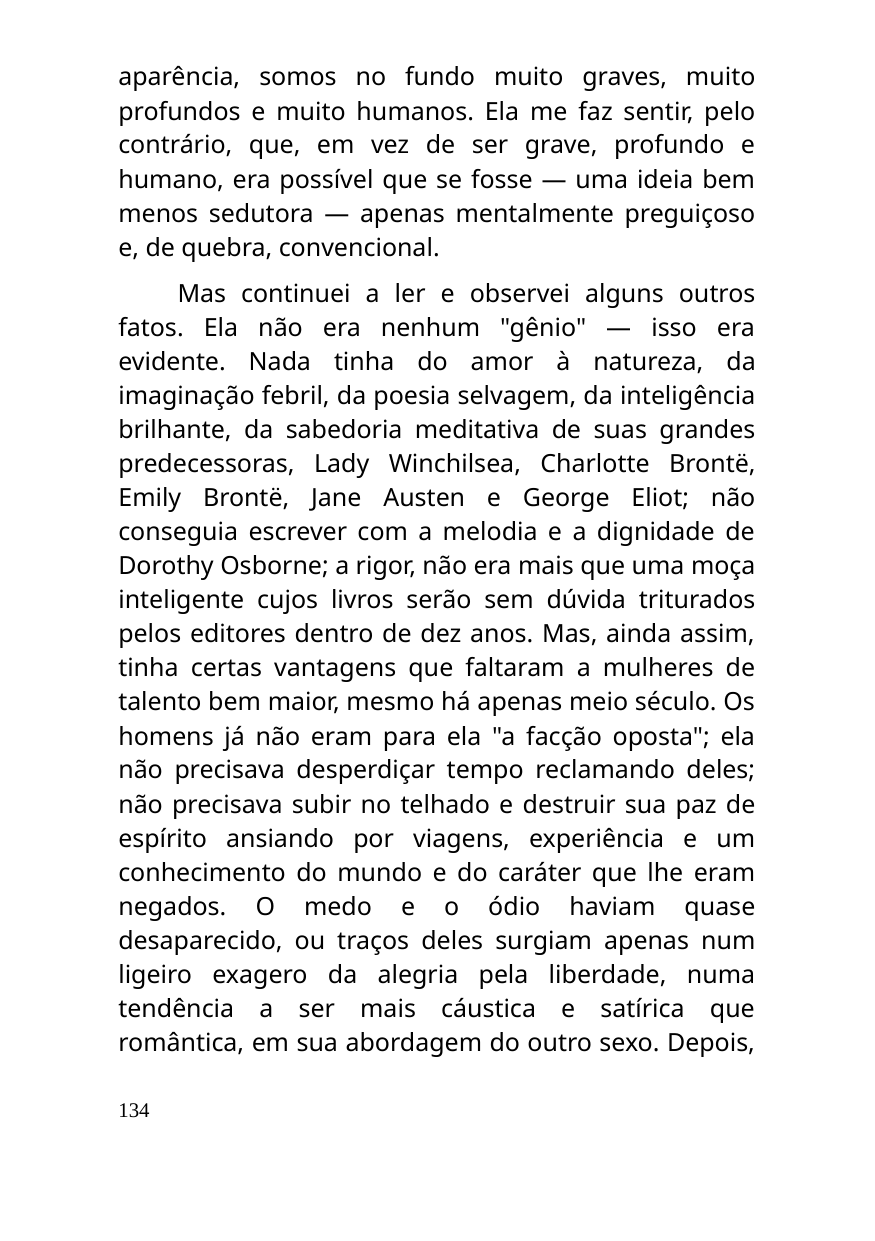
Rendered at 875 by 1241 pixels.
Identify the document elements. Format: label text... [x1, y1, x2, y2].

text Mas continuei a ler e observei alguns outros fatos. Ela não era nenhum "gênio" — isso era evidente. Nada tinha do amor à natureza, da imaginação febril, da poesia selvagem, da inteligência brilhante, da sabedoria meditativa de suas grandes predecessoras, Lady Winchilsea, Charlotte Brontë, Emily Brontë, Jane Austen e George Eliot; não conseguia escrever com a melodia e a dignidade de Dorothy Osborne; a rigor, não era mais que uma moça inteligente cujos livros serão sem dúvida triturados pelos editores dentro de dez anos. Mas, ainda assim, tinha certas vantagens que faltaram a mulheres de talento bem maior, mesmo há apenas meio século. Os homens já não eram para ela "a facção oposta"; ela não precisava desperdiçar tempo reclamando deles; não precisava subir no telhado e destruir sua paz de espírito ansiando por viagens, experiência e um conhecimento do mundo e do caráter que lhe eram negados. O medo e o ódio haviam quase desaparecido, ou traços deles surgiam apenas num ligeiro exagero da alegria pela liberdade, numa tendência a ser mais cáustica e satírica que romântica, em sua abordagem do outro sexo. Depois, [118, 275, 756, 1059]
text aparência, somos no fundo muito graves, muito profundos e muito humanos. Ela me faz sentir, pelo contrário, que, em vez de ser grave, profundo e humano, era possível que se fosse — uma ideia bem menos sedutora — apenas mentalmente preguiçoso e, de quebra, convencional. [118, 59, 756, 263]
